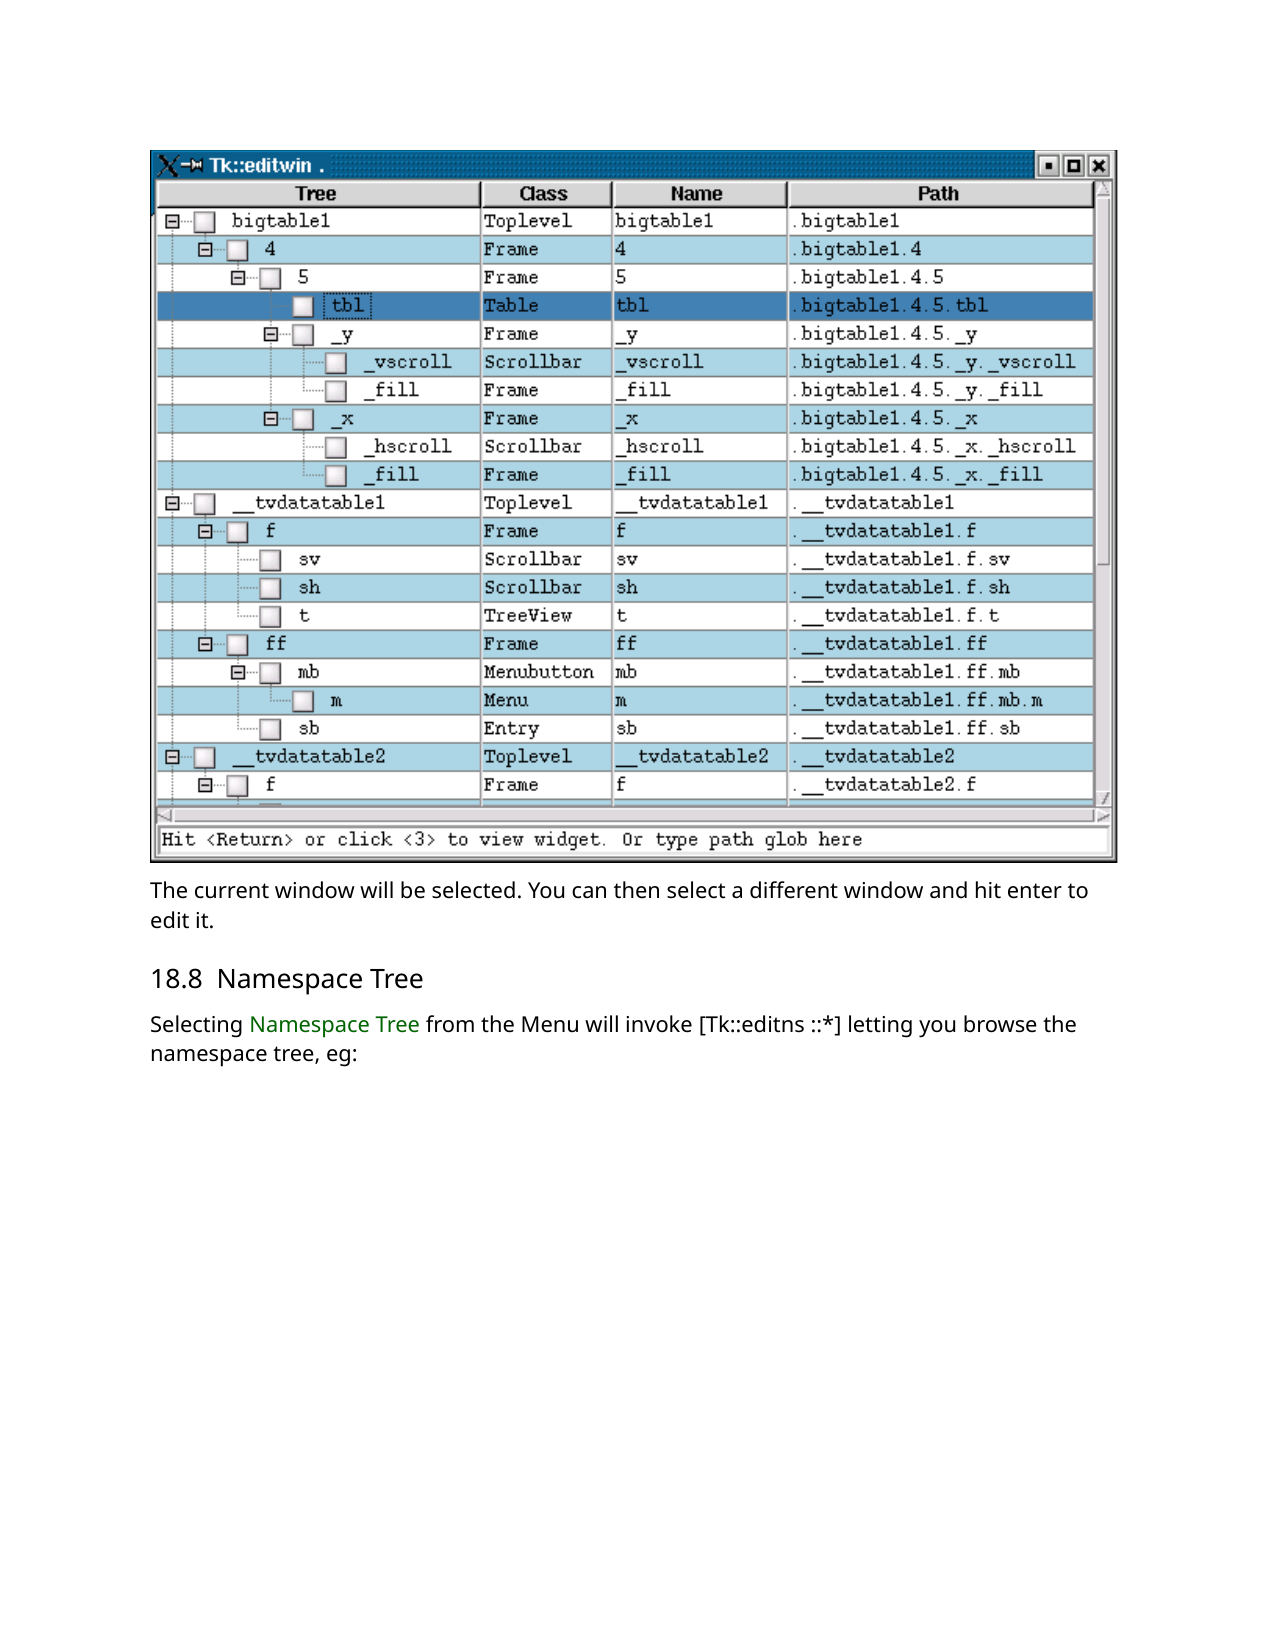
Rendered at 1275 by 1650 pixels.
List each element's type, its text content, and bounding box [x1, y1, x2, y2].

subtitle 18.8 Namespace Tree [150, 960, 1125, 996]
text The current window will be selected. You can then select a different window and hit enter to edit it. [150, 875, 1125, 935]
text Selecting Namespace Tree from the Menu will invoke [Tk::editns ::*] letting you browse the namespace tree, eg: [150, 1008, 1125, 1068]
picture [150, 150, 1118, 863]
